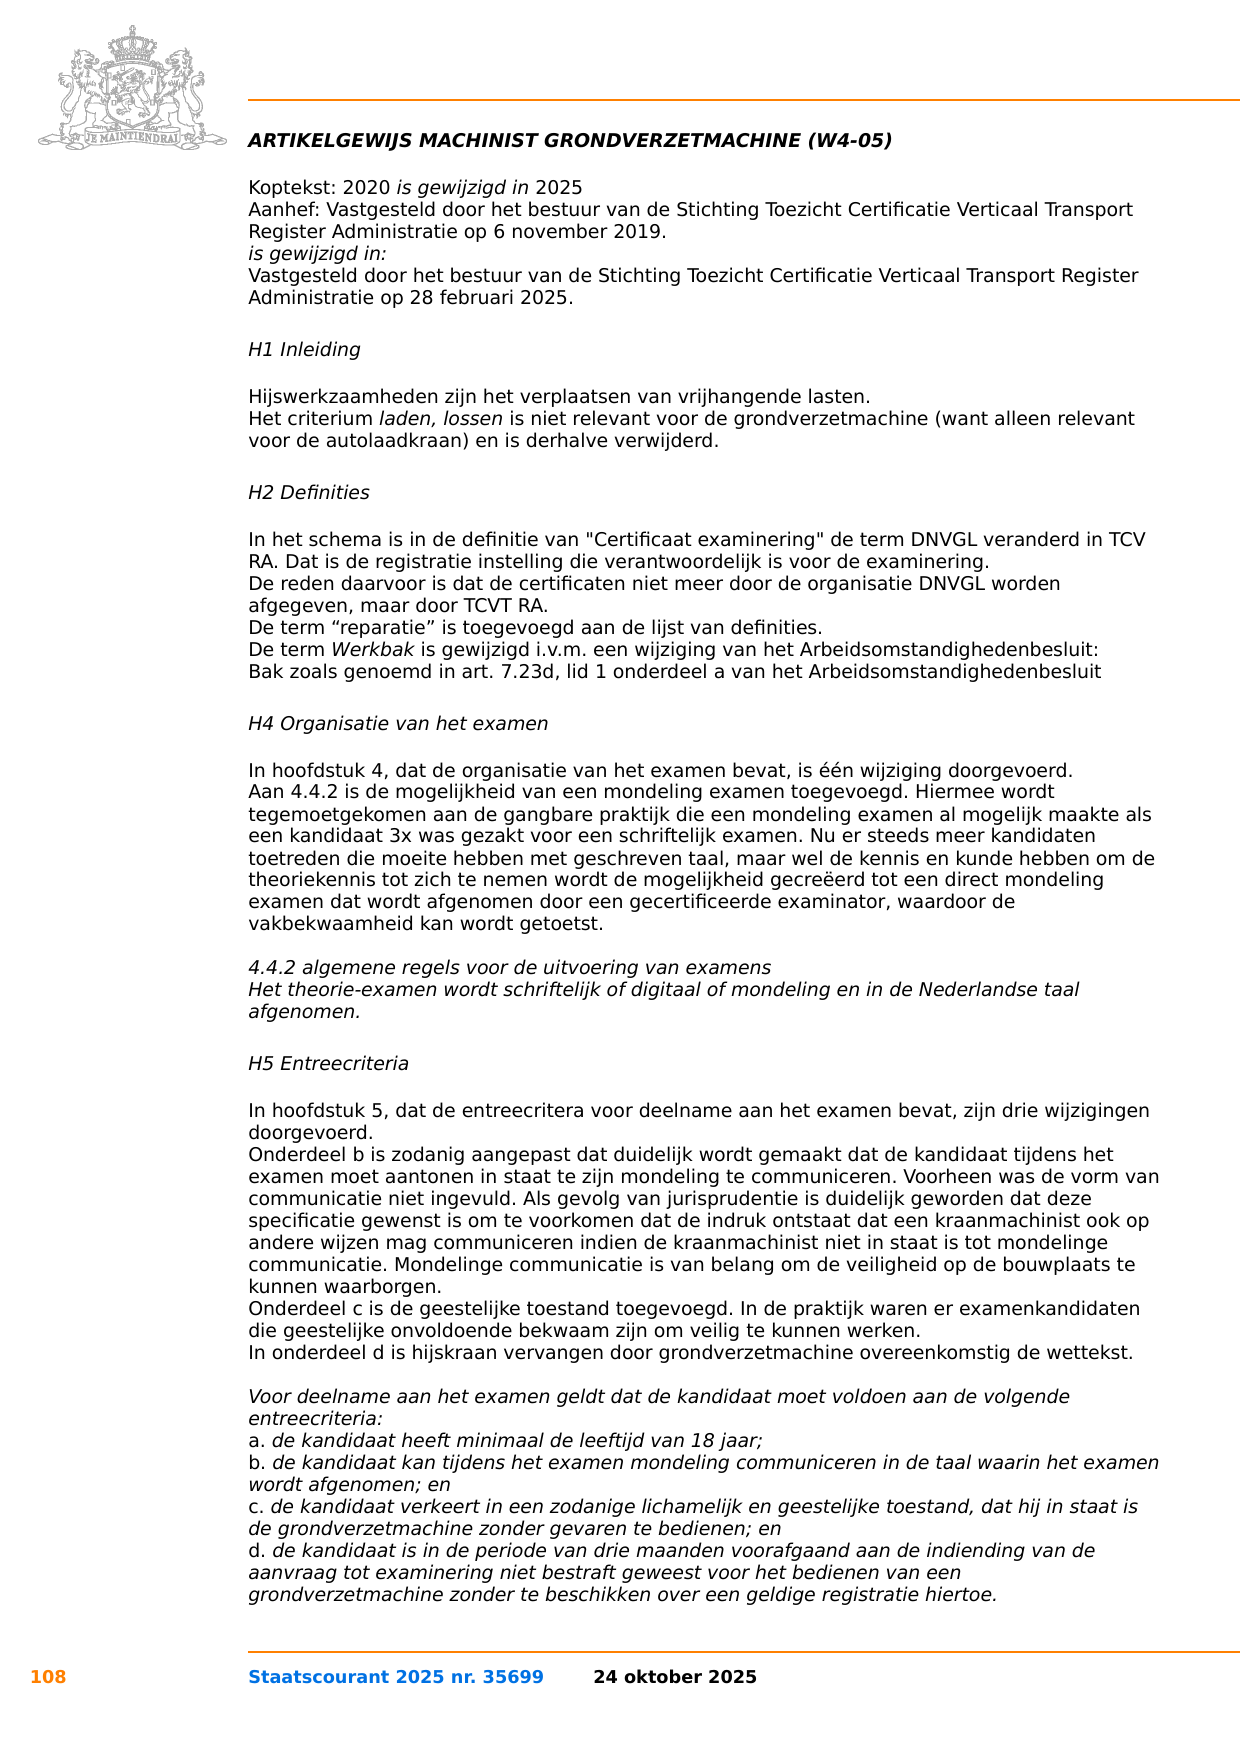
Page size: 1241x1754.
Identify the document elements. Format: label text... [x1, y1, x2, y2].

picture [38, 25, 227, 150]
subtitle H4 Organisatie van het examen [248, 712, 1163, 734]
text In hoofdstuk 4, dat de organisatie van het examen bevat, is één wijziging doorgevoerd. [248, 759, 1163, 781]
subtitle H2 Definities [248, 482, 1163, 504]
text a. de kandidaat heeft minimaal de leeftijd van 18 jaar; [248, 1430, 1163, 1452]
text In het schema is in de definitie van "Certificaat examinering" de term DNVGL veranderd in TCV RA. Dat is de registratie instelling die verantwoordelijk is voor de examinering. [248, 529, 1163, 573]
subtitle H5 Entreecriteria [248, 1053, 1163, 1075]
text Het criterium laden, lossen is niet relevant voor de grondverzetmachine (want alleen relevant voor de autolaadkraan) en is derhalve verwijderd. [248, 408, 1163, 452]
text Bak zoals genoemd in art. 7.23d, lid 1 onderdeel a van het Arbeidsomstandighedenbesluit [248, 661, 1163, 682]
text In hoofdstuk 5, dat de entreecritera voor deelname aan het examen bevat, zijn drie wijzigingen doorgevoerd. [248, 1100, 1163, 1144]
subtitle ARTIKELGEWIJS MACHINIST GRONDVERZETMACHINE (W4-05) [248, 130, 1163, 152]
text 4.4.2 algemene regels voor de uitvoering van examens [248, 957, 1163, 979]
text In onderdeel d is hijskraan vervangen door grondverzetmachine overeenkomstig de wettekst. [248, 1342, 1163, 1364]
text Vastgesteld door het bestuur van de Stichting Toezicht Certificatie Verticaal Transport Register Administratie op 28 februari 2025. [248, 265, 1163, 309]
text De term “reparatie” is toegevoegd aan de lijst van definities. [248, 617, 1163, 638]
text Voor deelname aan het examen geldt dat de kandidaat moet voldoen aan de volgende entreecriteria: [248, 1386, 1163, 1430]
text De term Werkbak is gewijzigd i.v.m. een wijziging van het Arbeidsomstandighedenbesluit: [248, 638, 1163, 661]
text c. de kandidaat verkeert in een zodanige lichamelijk en geestelijke toestand, dat hij in staat is de grondverzetmachine zonder gevaren te bedienen; en [248, 1496, 1163, 1539]
text Onderdeel c is de geestelijke toestand toegevoegd. In de praktijk waren er examenkandidaten die geestelijke onvoldoende bekwaam zijn om veilig te kunnen werken. [248, 1298, 1163, 1342]
text Aan 4.4.2 is de mogelijkheid van een mondeling examen toegevoegd. Hiermee wordt tegemoetgekomen aan de gangbare praktijk die een mondeling examen al mogelijk maakte als een kandidaat 3x was gezakt voor een schriftelijk examen. Nu er steeds meer kandidaten toetreden die moeite hebben met geschreven taal, maar wel de kennis en kunde hebben om de theoriekennis tot zich te nemen wordt de mogelijkheid gecreëerd tot een direct mondeling examen dat wordt afgenomen door een gecertificeerde examinator, waardoor de vakbekwaamheid kan wordt getoetst. [248, 781, 1163, 935]
text Het theorie-examen wordt schriftelijk of digitaal of mondeling en in de Nederlandse taal afgenomen. [248, 979, 1163, 1023]
text Hijswerkzaamheden zijn het verplaatsen van vrijhangende lasten. [248, 386, 1163, 408]
text Koptekst: 2020 is gewijzigd in 2025 [248, 177, 1163, 199]
text is gewijzigd in: [248, 243, 1163, 265]
text De reden daarvoor is dat de certificaten niet meer door de organisatie DNVGL worden afgegeven, maar door TCVT RA. [248, 573, 1163, 617]
text Onderdeel b is zodanig aangepast dat duidelijk wordt gemaakt dat de kandidaat tijdens het examen moet aantonen in staat te zijn mondeling te communiceren. Voorheen was de vorm van communicatie niet ingevuld. Als gevolg van jurisprudentie is duidelijk geworden dat deze specificatie gewenst is om te voorkomen dat de indruk ontstaat dat een kraanmachinist ook op andere wijzen mag communiceren indien de kraanmachinist niet in staat is tot mondelinge communicatie. Mondelinge communicatie is van belang om de veiligheid op de bouwplaats te kunnen waarborgen. [248, 1144, 1163, 1298]
subtitle H1 Inleiding [248, 339, 1163, 361]
text b. de kandidaat kan tijdens het examen mondeling communiceren in de taal waarin het examen wordt afgenomen; en [248, 1452, 1163, 1496]
text d. de kandidaat is in de periode van drie maanden voorafgaand aan de indiending van de aanvraag tot examinering niet bestraft geweest voor het bedienen van een grondverzetmachine zonder te beschikken over een geldige registratie hiertoe. [248, 1539, 1163, 1606]
text Aanhef: Vastgesteld door het bestuur van de Stichting Toezicht Certificatie Verticaal Transport Register Administratie op 6 november 2019. [248, 199, 1163, 243]
